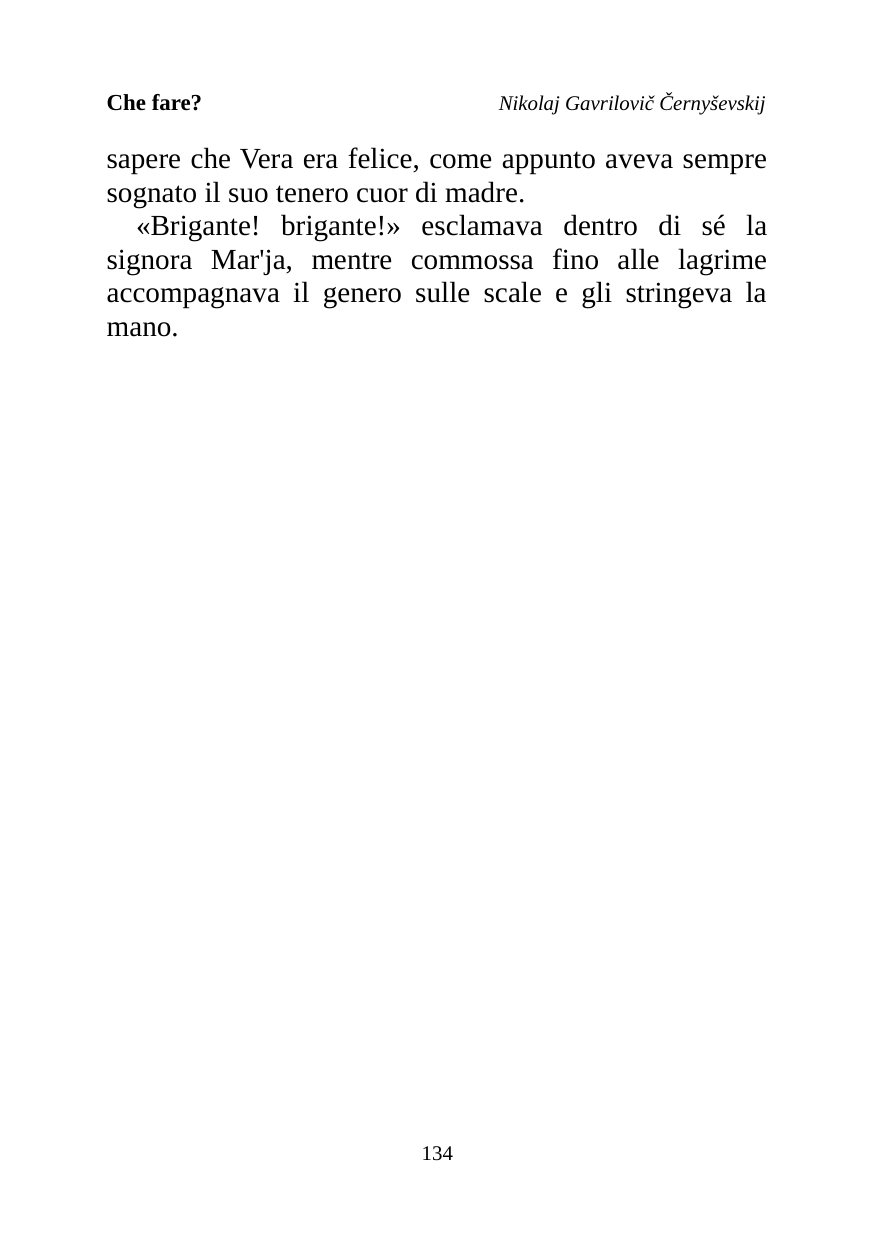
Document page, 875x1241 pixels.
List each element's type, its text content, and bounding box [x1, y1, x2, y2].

text sapere che Vera era felice, come appunto aveva sempre sognato il suo tenero cuor di madre. [106, 141, 768, 208]
text «Brigante! brigante!» esclamava dentro di sé la signora Mar'ja, mentre commossa fino alle lagrime accompagnava il genero sulle scale e gli stringeva la mano. [106, 208, 768, 343]
